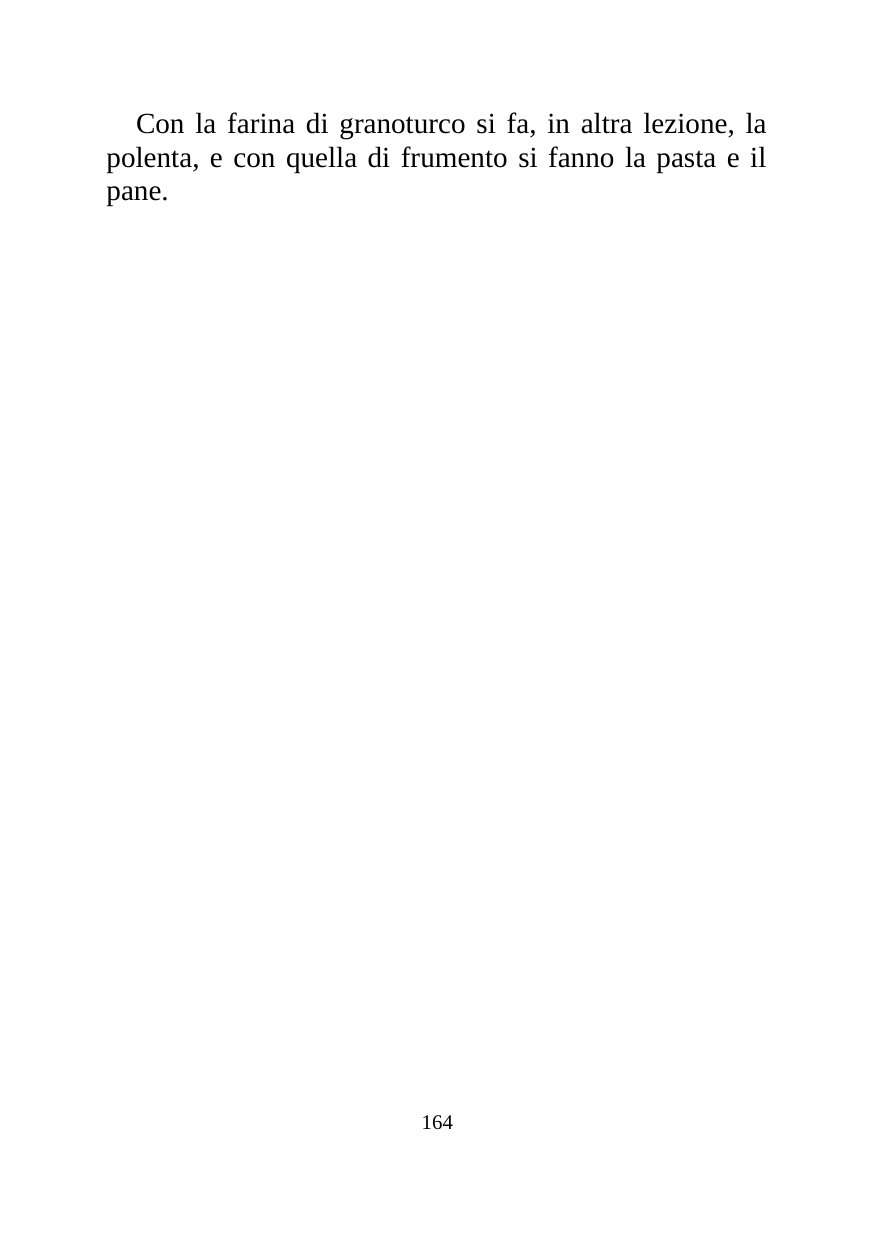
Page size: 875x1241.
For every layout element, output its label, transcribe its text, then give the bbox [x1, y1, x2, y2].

text Con la farina di granoturco si fa, in altra lezione, la polenta, e con quella di frumento si fanno la pasta e il pane. [106, 106, 768, 207]
